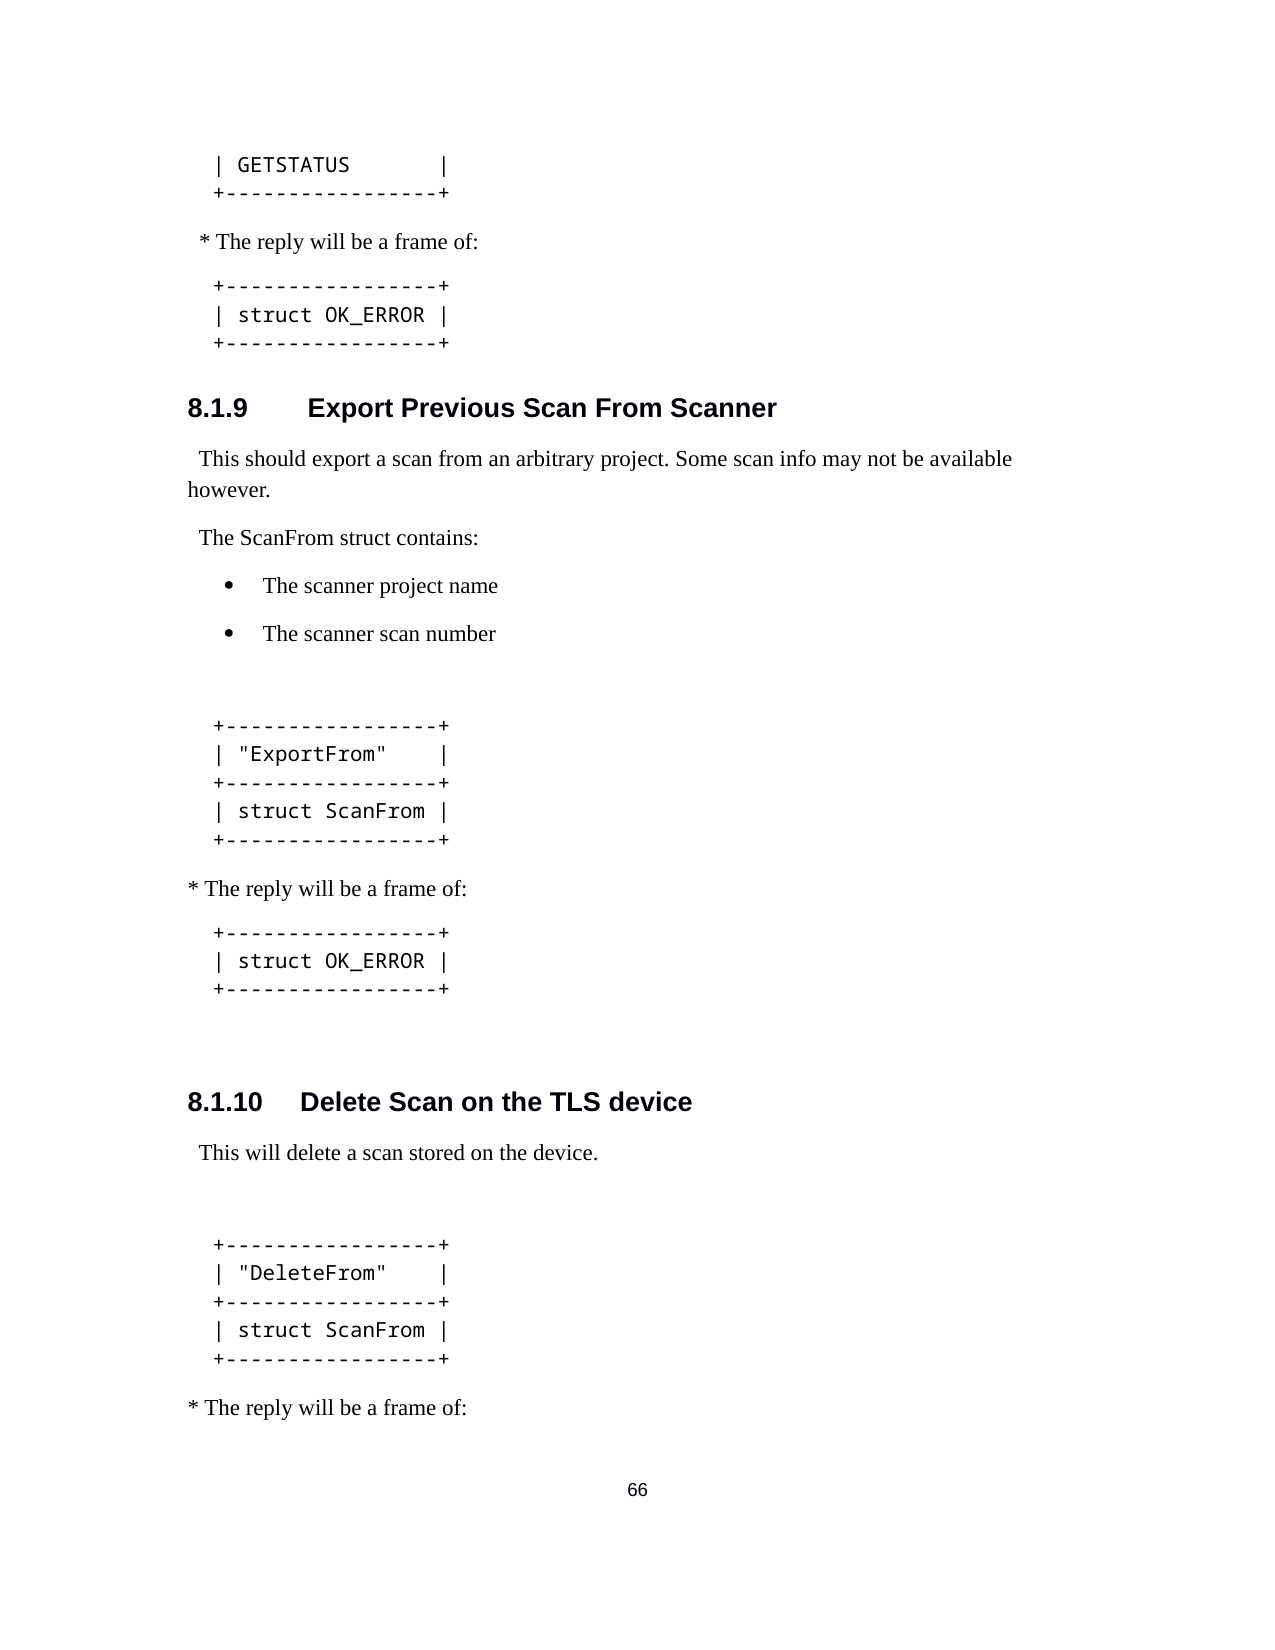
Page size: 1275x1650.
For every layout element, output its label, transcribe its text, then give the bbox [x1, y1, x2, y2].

subtitle Export Previous Scan From Scanner [187, 388, 1087, 423]
text This will delete a scan stored on the device. [187, 1134, 1087, 1166]
text +-----------------+ [187, 1287, 1087, 1315]
text | struct OK_ERROR | [187, 300, 1087, 328]
text +-----------------+ [187, 271, 1087, 300]
text +-----------------+ [187, 768, 1087, 796]
text +-----------------+ [187, 1344, 1087, 1372]
text +-----------------+ [187, 825, 1087, 853]
text +-----------------+ [187, 328, 1087, 357]
text +-----------------+ [187, 178, 1087, 207]
list The scanner scan number [225, 615, 1087, 646]
text | "ExportFrom" | [187, 739, 1087, 768]
text +-----------------+ [187, 974, 1087, 1003]
text | struct OK_ERROR | [187, 946, 1087, 974]
text * The reply will be a frame of: [187, 870, 1087, 901]
text | struct ScanFrom | [187, 1315, 1087, 1344]
text +-----------------+ [187, 918, 1087, 946]
subtitle Delete Scan on the TLS device [187, 1082, 1087, 1118]
list The scanner project name [225, 567, 1087, 598]
text +-----------------+ [187, 1230, 1087, 1258]
text +-----------------+ [187, 711, 1087, 739]
text The ScanFrom struct contains: [187, 519, 1087, 551]
text This should export a scan from an arbitrary project. Some scan info may not be available however. [187, 440, 1087, 503]
text | GETSTATUS | [187, 150, 1087, 178]
text | struct ScanFrom | [187, 796, 1087, 825]
text * The reply will be a frame of: [187, 1389, 1087, 1420]
text | "DeleteFrom" | [187, 1258, 1087, 1287]
text * The reply will be a frame of: [187, 223, 1087, 255]
